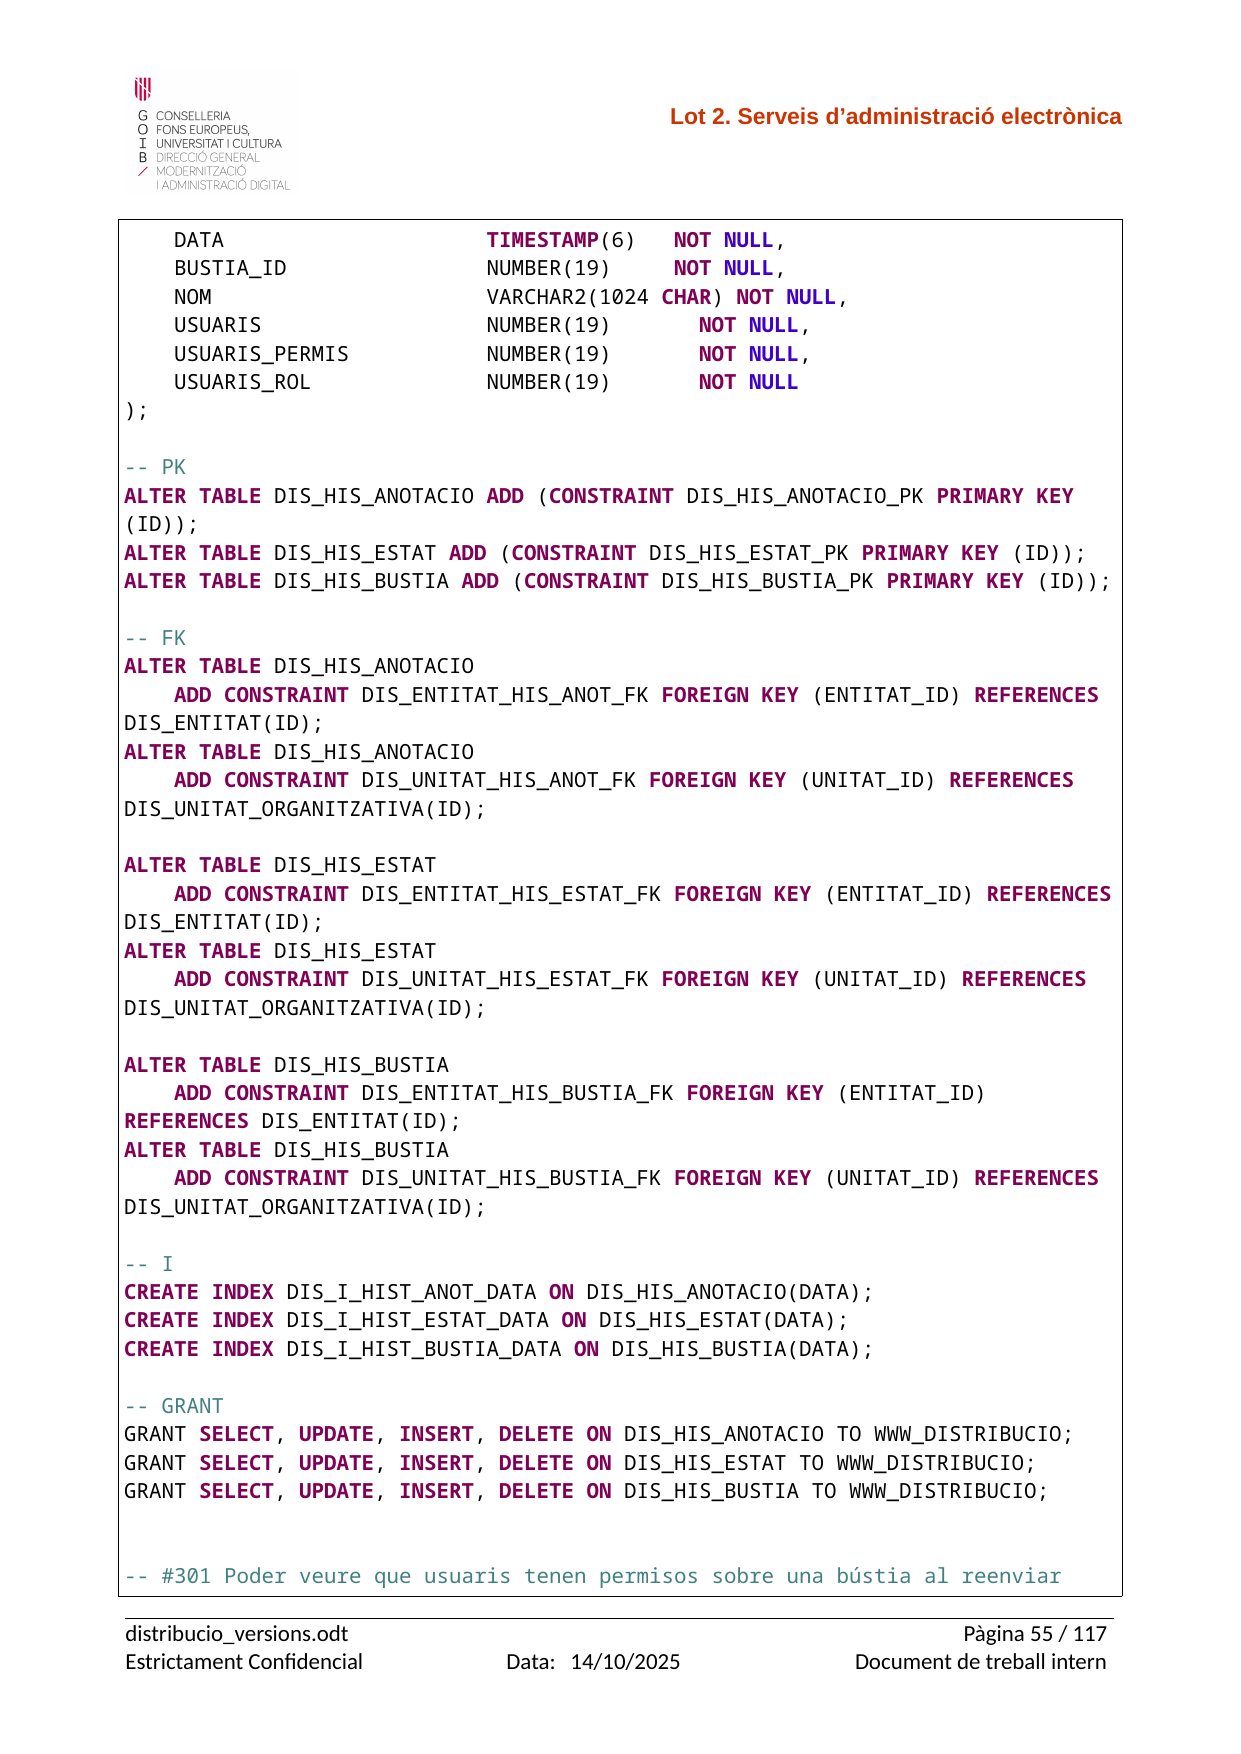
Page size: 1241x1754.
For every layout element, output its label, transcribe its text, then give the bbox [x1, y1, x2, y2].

picture [126, 70, 299, 197]
table_header DATA TIMESTAMP(6) NOT NULL, BUSTIA_ID NUMBER(19) NOT NULL, NOM VARCHAR2(1024 CHAR) NOT NULL, USUARIS NUMBER(19) NOT NULL, USUARIS_PERMIS NUMBER(19) NOT NULL, USUARIS_ROL NUMBER(19) NOT NULL ); -- PK ALTER TABLE DIS_HIS_ANOTACIO ADD (CONSTRAINT DIS_HIS_ANOTACIO_PK PRIMARY KEY (ID)); ALTER TABLE DIS_HIS_ESTAT ADD (CONSTRAINT DIS_HIS_ESTAT_PK PRIMARY KEY (ID)); ALTER TABLE DIS_HIS_BUSTIA ADD (CONSTRAINT DIS_HIS_BUSTIA_PK PRIMARY KEY (ID)); -- FK ALTER TABLE DIS_HIS_ANOTACIO ADD CONSTRAINT DIS_ENTITAT_HIS_ANOT_FK FOREIGN KEY (ENTITAT_ID) REFERENCES DIS_ENTITAT(ID); ALTER TABLE DIS_HIS_ANOTACIO ADD CONSTRAINT DIS_UNITAT_HIS_ANOT_FK FOREIGN KEY (UNITAT_ID) REFERENCES DIS_UNITAT_ORGANITZATIVA(ID); ALTER TABLE DIS_HIS_ESTAT ADD CONSTRAINT DIS_ENTITAT_HIS_ESTAT_FK FOREIGN KEY (ENTITAT_ID) REFERENCES DIS_ENTITAT(ID); ALTER TABLE DIS_HIS_ESTAT ADD CONSTRAINT DIS_UNITAT_HIS_ESTAT_FK FOREIGN KEY (UNITAT_ID) REFERENCES DIS_UNITAT_ORGANITZATIVA(ID); ALTER TABLE DIS_HIS_BUSTIA ADD CONSTRAINT DIS_ENTITAT_HIS_BUSTIA_FK FOREIGN KEY (ENTITAT_ID) REFERENCES DIS_ENTITAT(ID); ALTER TABLE DIS_HIS_BUSTIA ADD CONSTRAINT DIS_UNITAT_HIS_BUSTIA_FK FOREIGN KEY (UNITAT_ID) REFERENCES DIS_UNITAT_ORGANITZATIVA(ID); -- I CREATE INDEX DIS_I_HIST_ANOT_DATA ON DIS_HIS_ANOTACIO(DATA); CREATE INDEX DIS_I_HIST_ESTAT_DATA ON DIS_HIS_ESTAT(DATA); CREATE INDEX DIS_I_HIST_BUSTIA_DATA ON DIS_HIS_BUSTIA(DATA); -- GRANT GRANT SELECT, UPDATE, INSERT, DELETE ON DIS_HIS_ANOTACIO TO WWW_DISTRIBUCIO; GRANT SELECT, UPDATE, INSERT, DELETE ON DIS_HIS_ESTAT TO WWW_DISTRIBUCIO; GRANT SELECT, UPDATE, INSERT, DELETE ON DIS_HIS_BUSTIA TO WWW_DISTRIBUCIO; -- #301 Poder veure que usuaris tenen permisos sobre una bústia al reenviar [119, 220, 1122, 1596]
